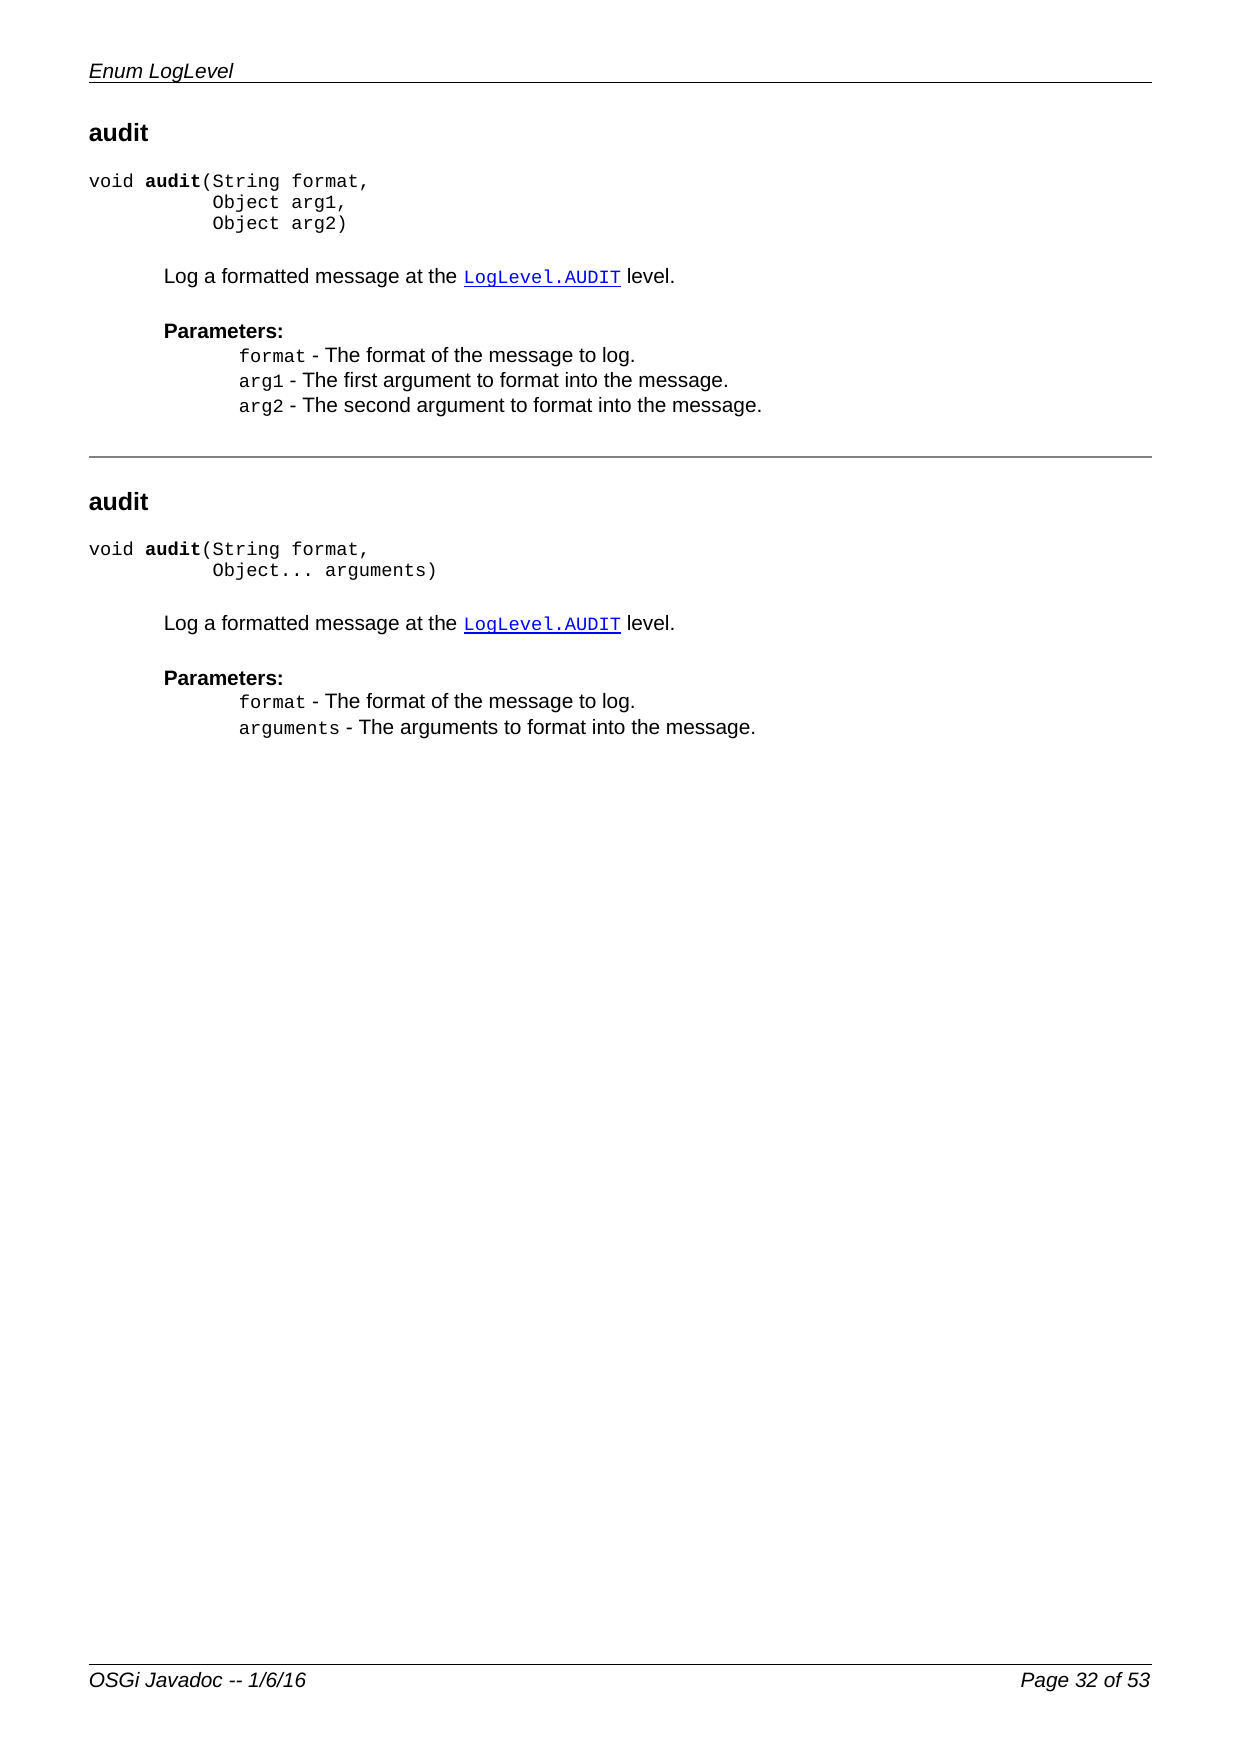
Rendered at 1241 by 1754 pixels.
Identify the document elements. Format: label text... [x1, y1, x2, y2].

text Log a formatted message at the LogLevel.AUDIT level. [163, 611, 1152, 636]
subtitle audit [88, 118, 1152, 147]
text arg1 - The first argument to format into the message. [238, 368, 1152, 393]
text arg2 - The second argument to format into the message. [238, 393, 1152, 418]
text format - The format of the message to log. [238, 689, 1152, 714]
text Parameters: [163, 319, 1152, 343]
text format - The format of the message to log. [238, 343, 1152, 368]
text arguments - The arguments to format into the message. [238, 714, 1152, 740]
text Parameters: [163, 665, 1152, 689]
subtitle audit [88, 486, 1152, 515]
text Log a formatted message at the LogLevel.AUDIT level. [163, 264, 1152, 289]
text void audit(String format, Object arg1, Object arg2) [88, 171, 1152, 235]
text void audit(String format, Object... arguments) [88, 539, 1152, 582]
